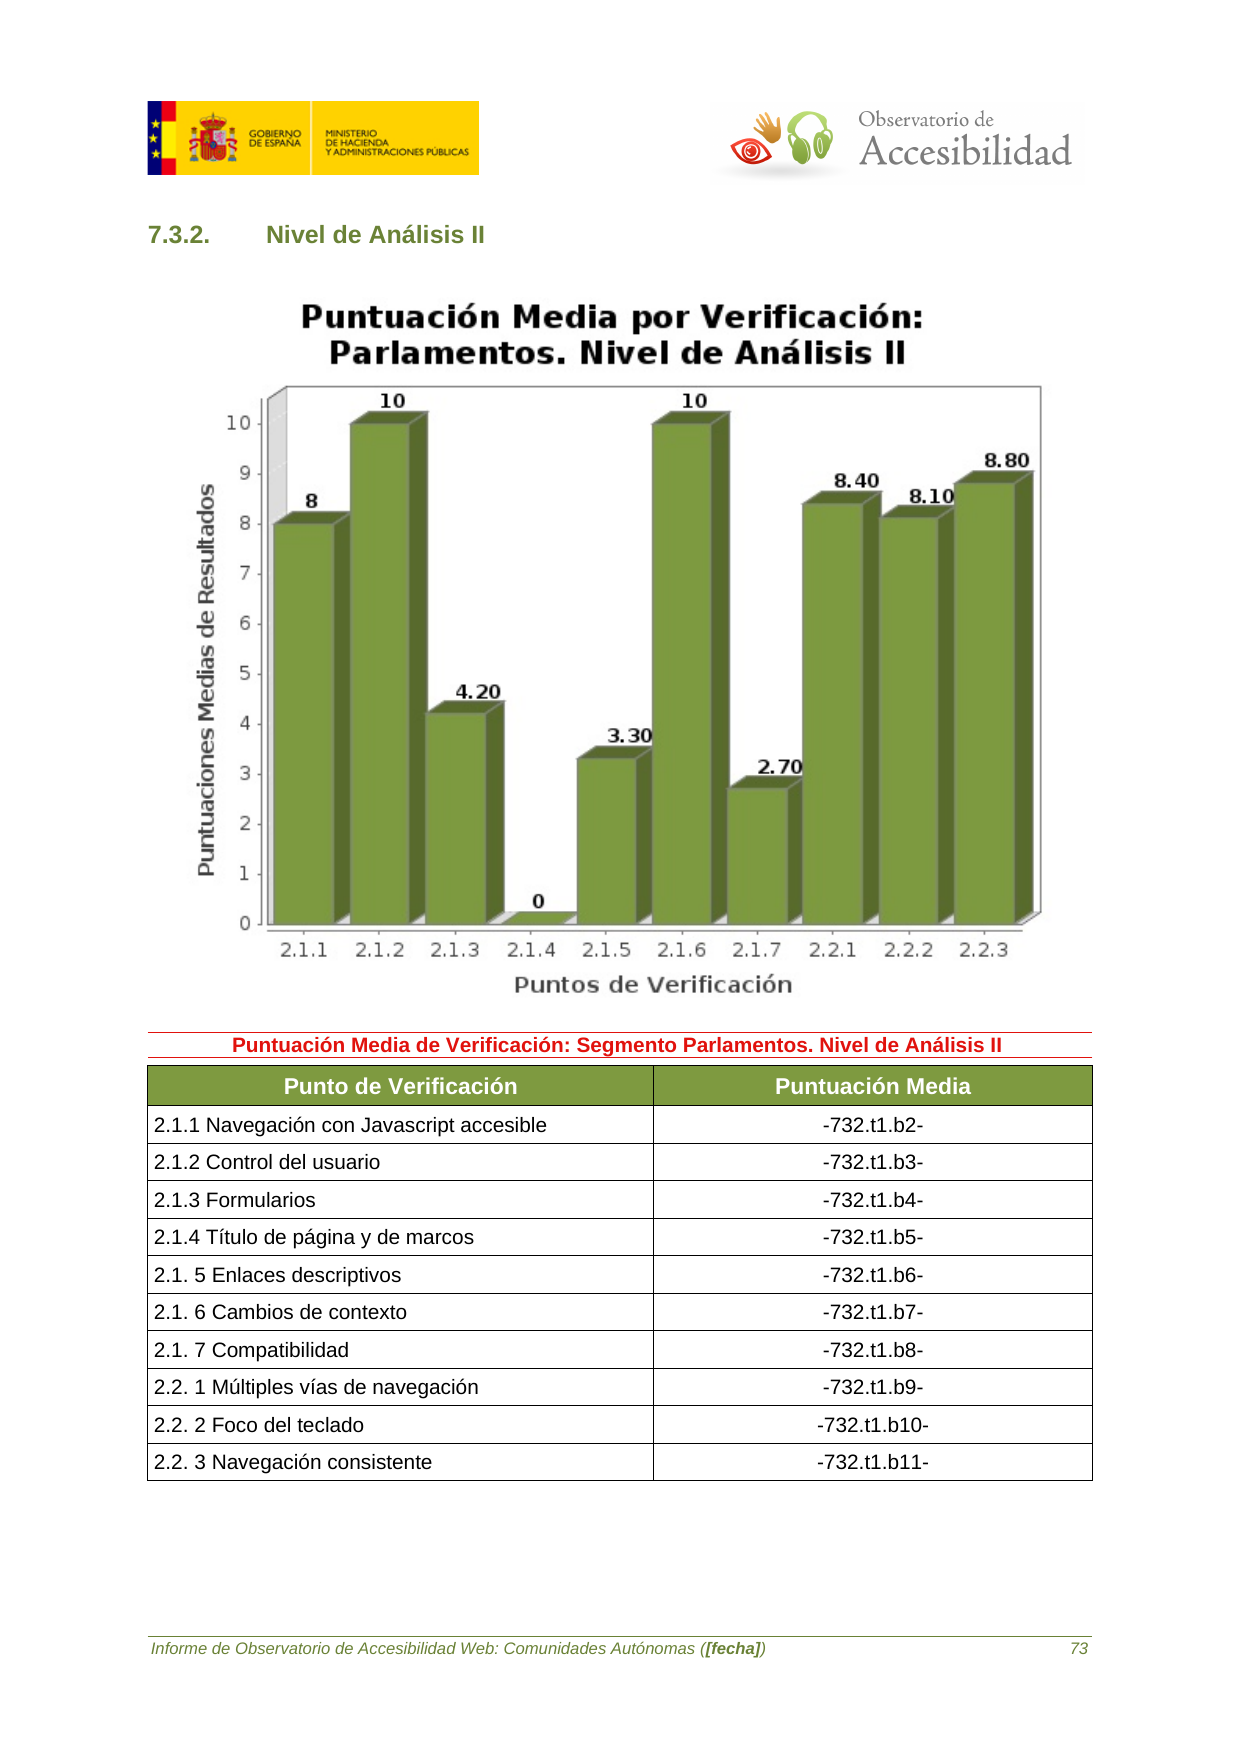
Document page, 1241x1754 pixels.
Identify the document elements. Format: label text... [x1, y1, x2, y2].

table_cell 2.1.1 Navegación con Javascript accesible [148, 1106, 653, 1143]
table_cell -732.t1.b3- [654, 1144, 1092, 1180]
table_cell -732.t1.b5- [654, 1219, 1092, 1255]
table_cell 2.2. 1 Múltiples vías de navegación [148, 1369, 653, 1405]
subtitle Nivel de Análisis II [148, 220, 1092, 248]
table_cell -732.t1.b2- [654, 1106, 1092, 1143]
table_cell -732.t1.b4- [654, 1181, 1092, 1218]
table_header Puntuación Media [654, 1066, 1092, 1105]
picture [175, 297, 1059, 1007]
table_cell -732.t1.b6- [654, 1256, 1092, 1293]
table_cell -732.t1.b7- [654, 1294, 1092, 1330]
table_header Punto de Verificación [148, 1066, 653, 1105]
table_cell 2.1.3 Formularios [148, 1181, 653, 1218]
picture [147, 101, 479, 175]
table_cell -732.t1.b11- [654, 1444, 1092, 1480]
table_cell -732.t1.b9- [654, 1369, 1092, 1405]
table_cell -732.t1.b10- [654, 1406, 1092, 1443]
table_cell 2.1.4 Título de página y de marcos [148, 1219, 653, 1255]
table_cell 2.1. 7 Compatibilidad [148, 1331, 653, 1368]
text Puntuación Media de Verificación: Segmento Parlamentos. Nivel de Análisis II [148, 1033, 1092, 1057]
table_cell 2.2. 3 Navegación consistente [148, 1444, 653, 1480]
table_cell -732.t1.b8- [654, 1331, 1092, 1368]
picture [710, 102, 1086, 185]
table_cell 2.1. 5 Enlaces descriptivos [148, 1256, 653, 1293]
table_cell 2.1.2 Control del usuario [148, 1144, 653, 1180]
table_cell 2.1. 6 Cambios de contexto [148, 1294, 653, 1330]
table_cell 2.2. 2 Foco del teclado [148, 1406, 653, 1443]
